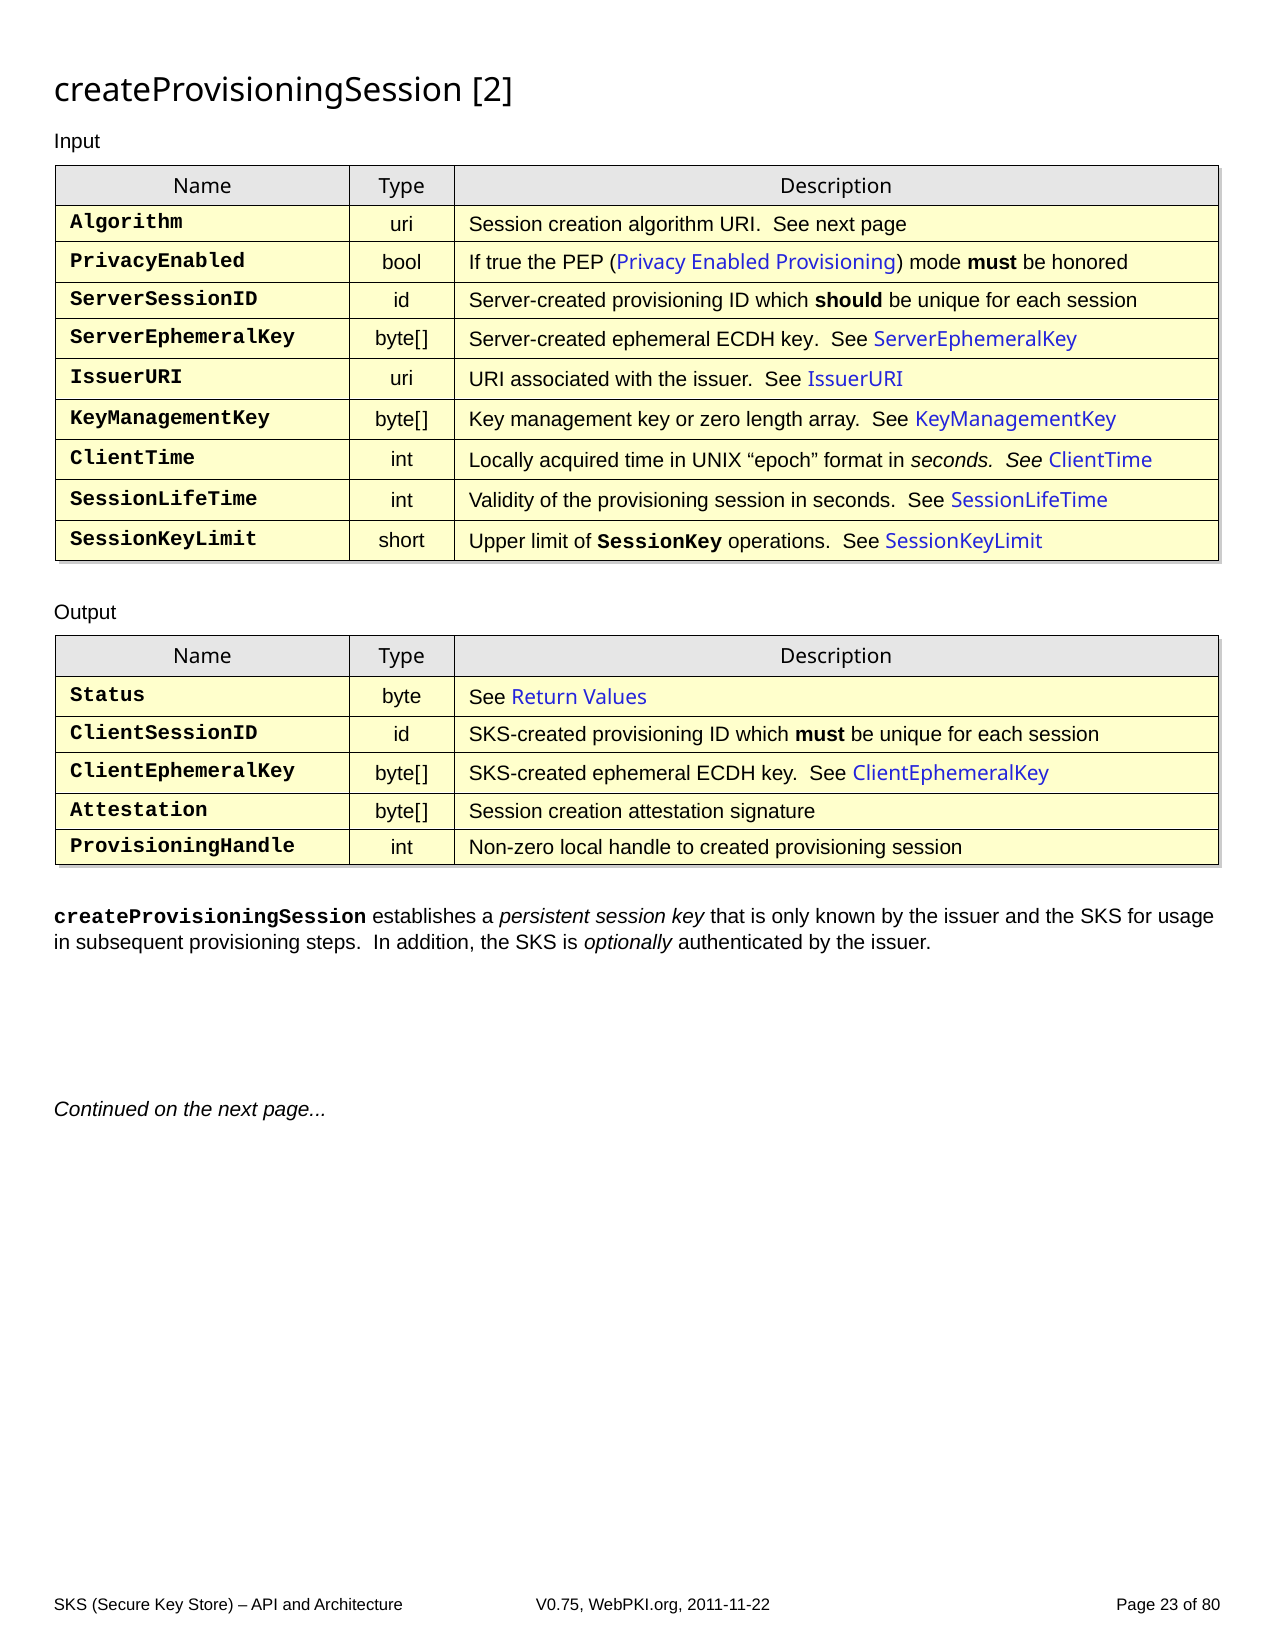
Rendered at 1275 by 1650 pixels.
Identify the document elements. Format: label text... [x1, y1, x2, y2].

table_header Name [56, 636, 349, 676]
table_cell Server-created ephemeral ECDH key. See ServerEphemeralKey [455, 319, 1218, 358]
table_cell KeyManagementKey [56, 400, 349, 439]
table_cell Algorithm [56, 206, 349, 241]
table_cell See Return Values [455, 677, 1218, 716]
table_cell uri [350, 206, 454, 241]
table_cell Non-zero local handle to created provisioning session [455, 830, 1218, 864]
table_cell Locally acquired time in UNIX “epoch” format in seconds. See ClientTime [455, 440, 1218, 479]
table_cell ServerSessionID [56, 283, 349, 318]
table_header Type [350, 636, 454, 676]
table_cell ClientEphemeralKey [56, 753, 349, 792]
text Input [54, 129, 1221, 153]
table_cell ProvisioningHandle [56, 830, 349, 864]
table_cell Upper limit of SessionKey operations. See SessionKeyLimit [455, 521, 1218, 560]
table_cell byte[ ] [350, 319, 454, 358]
text Output [54, 599, 1221, 623]
table_cell SessionKeyLimit [56, 521, 349, 560]
table_cell Session creation attestation signature [455, 794, 1218, 828]
table_cell PrivacyEnabled [56, 242, 349, 282]
table_cell id [350, 283, 454, 318]
table_cell IssuerURI [56, 359, 349, 398]
table_header Name [56, 166, 349, 205]
table_cell bool [350, 242, 454, 282]
table_cell Key management key or zero length array. See KeyManagementKey [455, 400, 1218, 439]
table_cell ServerEphemeralKey [56, 319, 349, 358]
table_cell ClientTime [56, 440, 349, 479]
table_cell byte[ ] [350, 794, 454, 828]
table_cell byte[ ] [350, 400, 454, 439]
table_cell short [350, 521, 454, 560]
table_cell int [350, 830, 454, 864]
text createProvisioningSession establishes a persistent session key that is only known by the issuer and the SKS for usage in subsequent provisioning steps. In addition, the SKS is optionally authenticated by the issuer. [54, 904, 1221, 953]
table_cell If true the PEP (Privacy Enabled Provisioning) mode must be honored [455, 242, 1218, 282]
table_cell int [350, 480, 454, 520]
table_header Description [455, 166, 1218, 205]
table_cell id [350, 717, 454, 752]
subtitle createProvisioningSession [2] [54, 66, 1221, 111]
table_cell ClientSessionID [56, 717, 349, 752]
table_cell SKS-created ephemeral ECDH key. See ClientEphemeralKey [455, 753, 1218, 792]
table_cell Attestation [56, 794, 349, 828]
table_cell byte[ ] [350, 753, 454, 792]
table_cell uri [350, 359, 454, 398]
table_cell Validity of the provisioning session in seconds. See SessionLifeTime [455, 480, 1218, 520]
table_cell Server-created provisioning ID which should be unique for each session [455, 283, 1218, 318]
text Continued on the next page... [54, 1096, 1221, 1120]
table_header Type [350, 166, 454, 205]
table_cell int [350, 440, 454, 479]
table_cell byte [350, 677, 454, 716]
table_cell Status [56, 677, 349, 716]
table_cell SKS-created provisioning ID which must be unique for each session [455, 717, 1218, 752]
table_header Description [455, 636, 1218, 676]
table_cell Session creation algorithm URI. See next page [455, 206, 1218, 241]
table_cell SessionLifeTime [56, 480, 349, 520]
table_cell URI associated with the issuer. See IssuerURI [455, 359, 1218, 398]
